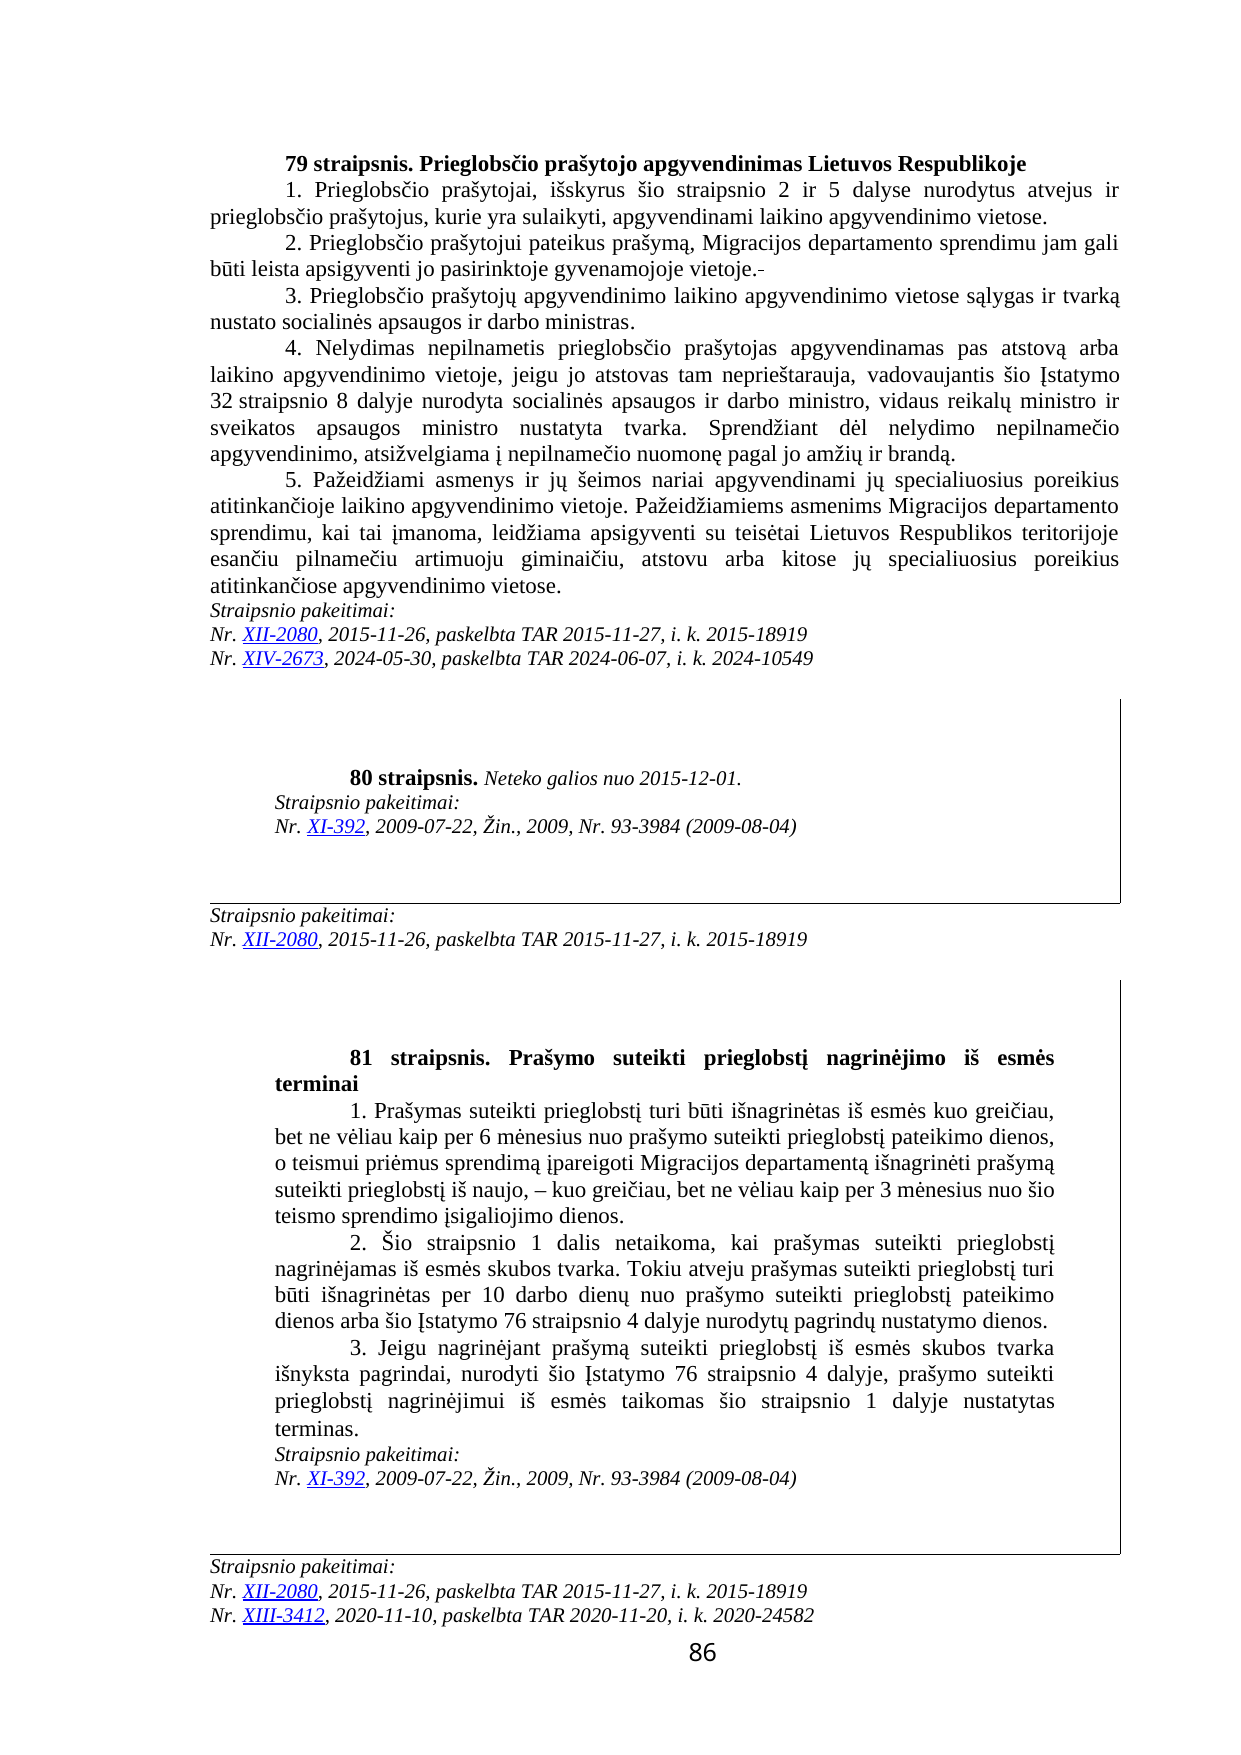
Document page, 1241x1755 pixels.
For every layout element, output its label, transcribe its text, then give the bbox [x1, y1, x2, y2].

text 3. Jeigu nagrinėjant prašymą suteikti prieglobstį iš esmės skubos tvarka išnyksta pagrindai, nurodyti šio Įstatymo 76 straipsnio 4 dalyje, prašymo suteikti prieglobstį nagrinėjimui iš esmės taikomas šio straipsnio 1 dalyje nustatytas terminas. [210, 1334, 1120, 1442]
text 80 straipsnis. Neteko galios nuo 2015-12-01. [210, 699, 1120, 790]
text 81 straipsnis. Prašymo suteikti prieglobstį nagrinėjimo iš esmės terminai [210, 979, 1120, 1097]
text 3. Prieglobsčio prašytojų apgyvendinimo laikino apgyvendinimo vietose sąlygas ir tvarką nustato socialinės apsaugos ir darbo ministras. [210, 282, 1120, 334]
text Straipsnio pakeitimai: [210, 1442, 1120, 1466]
text Nr. XIV-2673, 2024-05-30, paskelbta TAR 2024-06-07, i. k. 2024-10549 [210, 646, 1120, 670]
text Nr. XII-2080, 2015-11-26, paskelbta TAR 2015-11-27, i. k. 2015-18919 [210, 927, 1120, 951]
text 1. Prašymas suteikti prieglobstį turi būti išnagrinėtas iš esmės kuo greičiau, bet ne vėliau kaip per 6 mėnesius nuo prašymo suteikti prieglobstį pateikimo dienos, o teismui priėmus sprendimą įpareigoti Migracijos departamentą išnagrinėti prašymą suteikti prieglobstį iš naujo, – kuo greičiau, bet ne vėliau kaip per 3 mėnesius nuo šio teismo sprendimo įsigaliojimo dienos. [210, 1097, 1120, 1228]
text Straipsnio pakeitimai: [210, 598, 1120, 622]
text 2. Šio straipsnio 1 dalis netaikoma, kai prašymas suteikti prieglobstį nagrinėjamas iš esmės skubos tvarka. Tokiu atveju prašymas suteikti prieglobstį turi būti išnagrinėtas per 10 darbo dienų nuo prašymo suteikti prieglobstį pateikimo dienos arba šio Įstatymo 76 straipsnio 4 dalyje nurodytų pagrindų nustatymo dienos. [210, 1228, 1120, 1334]
text 79 straipsnis. Prieglobsčio prašytojo apgyvendinimas Lietuvos Respublikoje [210, 150, 1120, 176]
text 2. Prieglobsčio prašytojui pateikus prašymą, Migracijos departamento sprendimu jam gali būti leista apsigyventi jo pasirinktoje gyvenamojoje vietoje. [210, 229, 1120, 282]
text Straipsnio pakeitimai: [210, 903, 1120, 927]
text Nr. XIII-3412, 2020-11-10, paskelbta TAR 2020-11-20, i. k. 2020-24582 [210, 1603, 1120, 1627]
text 1. Prieglobsčio prašytojai, išskyrus šio straipsnio 2 ir 5 dalyse nurodytus atvejus ir prieglobsčio prašytojus, kurie yra sulaikyti, apgyvendinami laikino apgyvendinimo vietose. [210, 176, 1120, 229]
text Nr. XII-2080, 2015-11-26, paskelbta TAR 2015-11-27, i. k. 2015-18919 [210, 1578, 1120, 1603]
text 4. Nelydimas nepilnametis prieglobsčio prašytojas apgyvendinamas pas atstovą arba laikino apgyvendinimo vietoje, jeigu jo atstovas tam neprieštarauja, vadovaujantis šio Įstatymo 32 straipsnio 8 dalyje nurodyta socialinės apsaugos ir darbo ministro, vidaus reikalų ministro ir sveikatos apsaugos ministro nustatyta tvarka. Sprendžiant dėl nelydimo nepilnamečio apgyvendinimo, atsižvelgiama į nepilnamečio nuomonę pagal jo amžių ir brandą. [210, 334, 1120, 466]
text Straipsnio pakeitimai: [210, 1554, 1120, 1578]
text 5. Pažeidžiami asmenys ir jų šeimos nariai apgyvendinami jų specialiuosius poreikius atitinkančioje laikino apgyvendinimo vietoje. Pažeidžiamiems asmenims Migracijos departamento sprendimu, kai tai įmanoma, leidžiama apsigyventi su teisėtai Lietuvos Respublikos teritorijoje esančiu pilnamečiu artimuoju giminaičiu, atstovu arba kitose jų specialiuosius poreikius atitinkančiose apgyvendinimo vietose. [210, 466, 1120, 598]
text Nr. XII-2080, 2015-11-26, paskelbta TAR 2015-11-27, i. k. 2015-18919 [210, 622, 1120, 646]
text Nr. XI-392, 2009-07-22, Žin., 2009, Nr. 93-3984 (2009-08-04) [210, 1466, 1120, 1554]
text Nr. XI-392, 2009-07-22, Žin., 2009, Nr. 93-3984 (2009-08-04) [210, 814, 1120, 903]
text Straipsnio pakeitimai: [210, 790, 1120, 814]
